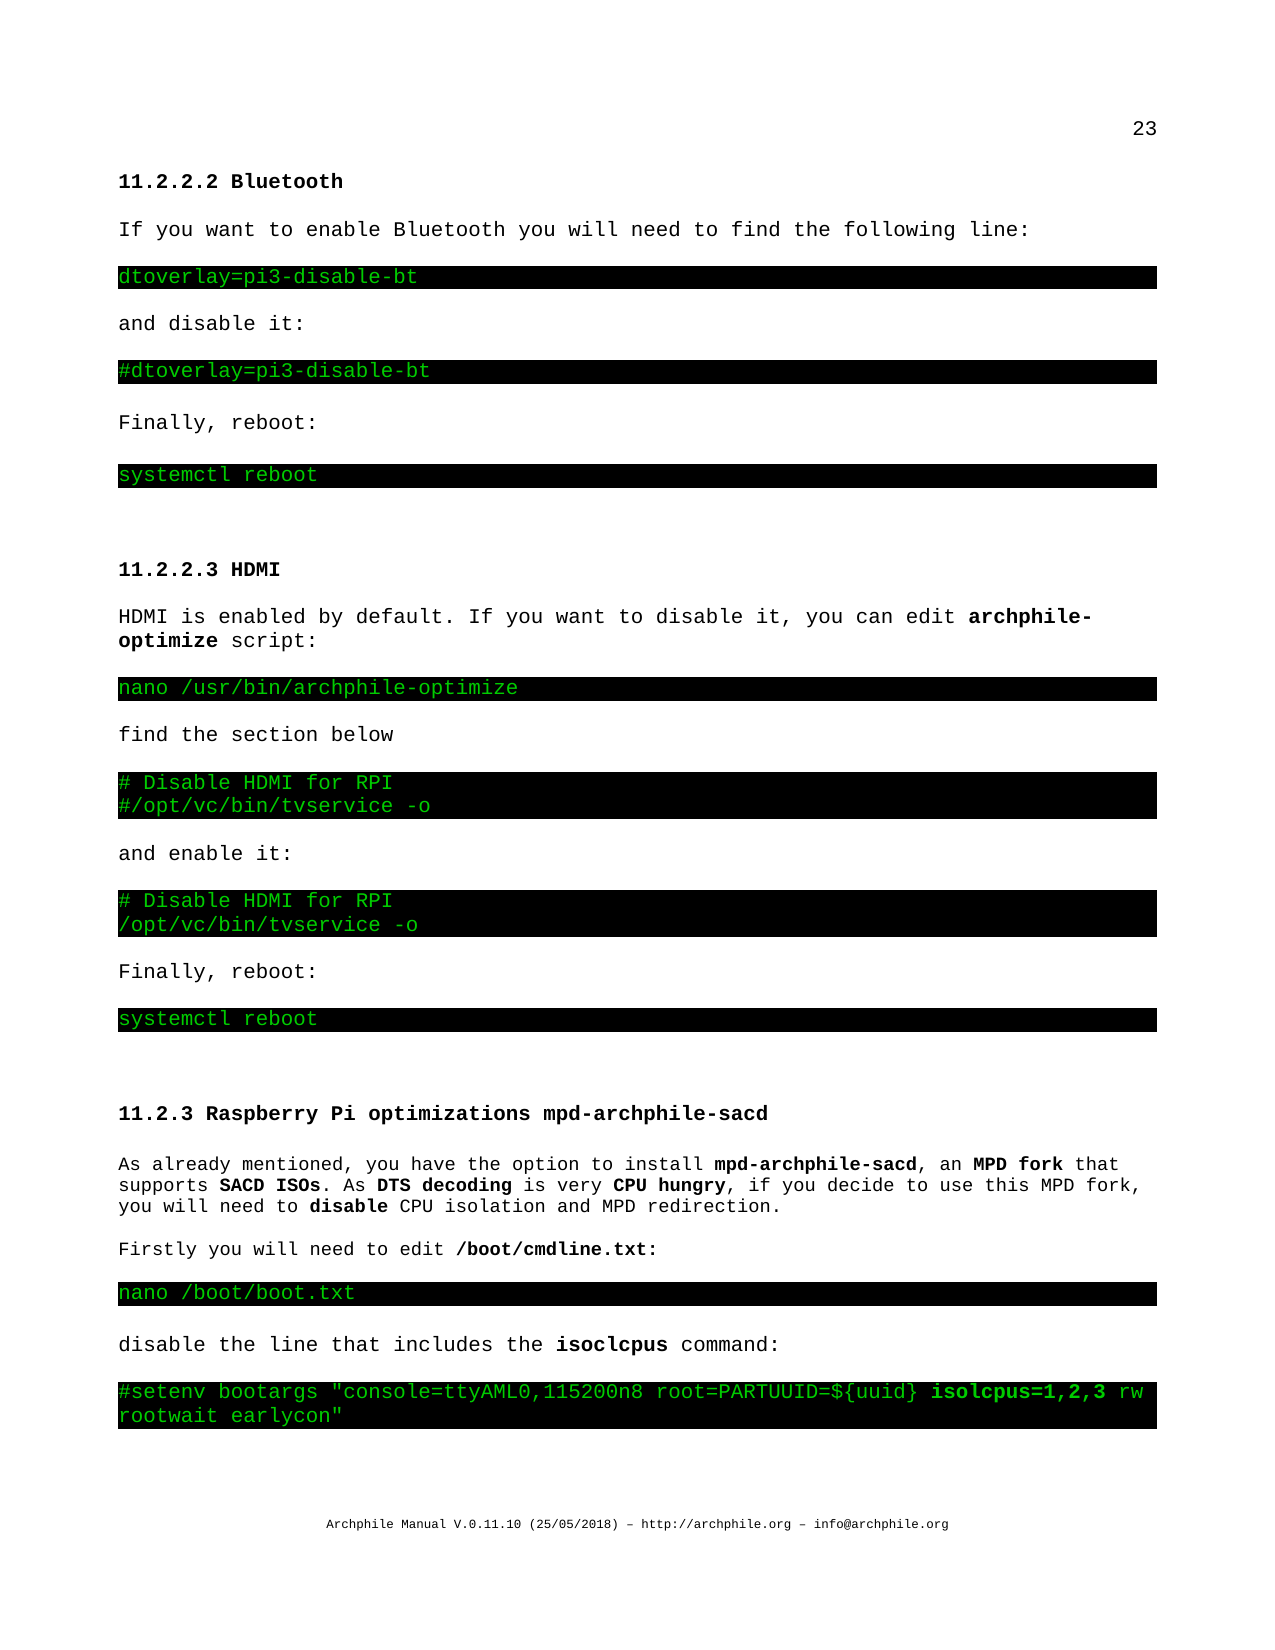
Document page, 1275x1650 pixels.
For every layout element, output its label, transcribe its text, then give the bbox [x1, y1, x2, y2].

text # Disable HDMI for RPI [118, 772, 1157, 795]
text HDMI is enabled by default. If you want to disable it, you can edit archphile-optimize script: [118, 606, 1157, 653]
text Finally, reboot: [118, 412, 1157, 436]
text nano /boot/boot.txt [118, 1282, 1157, 1306]
text As already mentioned, you have the option to install mpd-archphile-sacd, an MPD fork that supports SACD ISOs. As DTS decoding is very CPU hungry, if you decide to use this MPD fork, you will need to disable CPU isolation and MPD redirection. [118, 1155, 1157, 1218]
text and disable it: [118, 313, 1157, 337]
text dtoverlay=pi3-disable-bt [118, 266, 1157, 289]
text disable the line that includes the isoclcpus command: [118, 1334, 1157, 1358]
text If you want to enable Bluetooth you will need to find the following line: [118, 218, 1157, 242]
text Finally, reboot: [118, 961, 1157, 984]
text 11.2.2.2 Bluetooth [118, 171, 1157, 195]
text /opt/vc/bin/tvservice -o [118, 914, 1157, 937]
text #/opt/vc/bin/tvservice -o [118, 795, 1157, 819]
text nano /usr/bin/archphile-optimize [118, 677, 1157, 701]
text # Disable HDMI for RPI [118, 890, 1157, 914]
text systemctl reboot [118, 464, 1157, 488]
text #setenv bootargs "console=ttyAML0,115200n8 root=PARTUUID=${uuid} isolcpus=1,2,3 rw rootwait earlycon" [118, 1382, 1157, 1429]
text 11.2.3 Raspberry Pi optimizations mpd-archphile-sacd [118, 1103, 1157, 1126]
text #dtoverlay=pi3-disable-bt [118, 360, 1157, 384]
text find the section below [118, 724, 1157, 748]
text 11.2.2.3 HDMI [118, 559, 1157, 583]
text and enable it: [118, 843, 1157, 866]
text systemctl reboot [118, 1008, 1157, 1032]
text Firstly you will need to edit /boot/cmdline.txt: [118, 1240, 1157, 1261]
